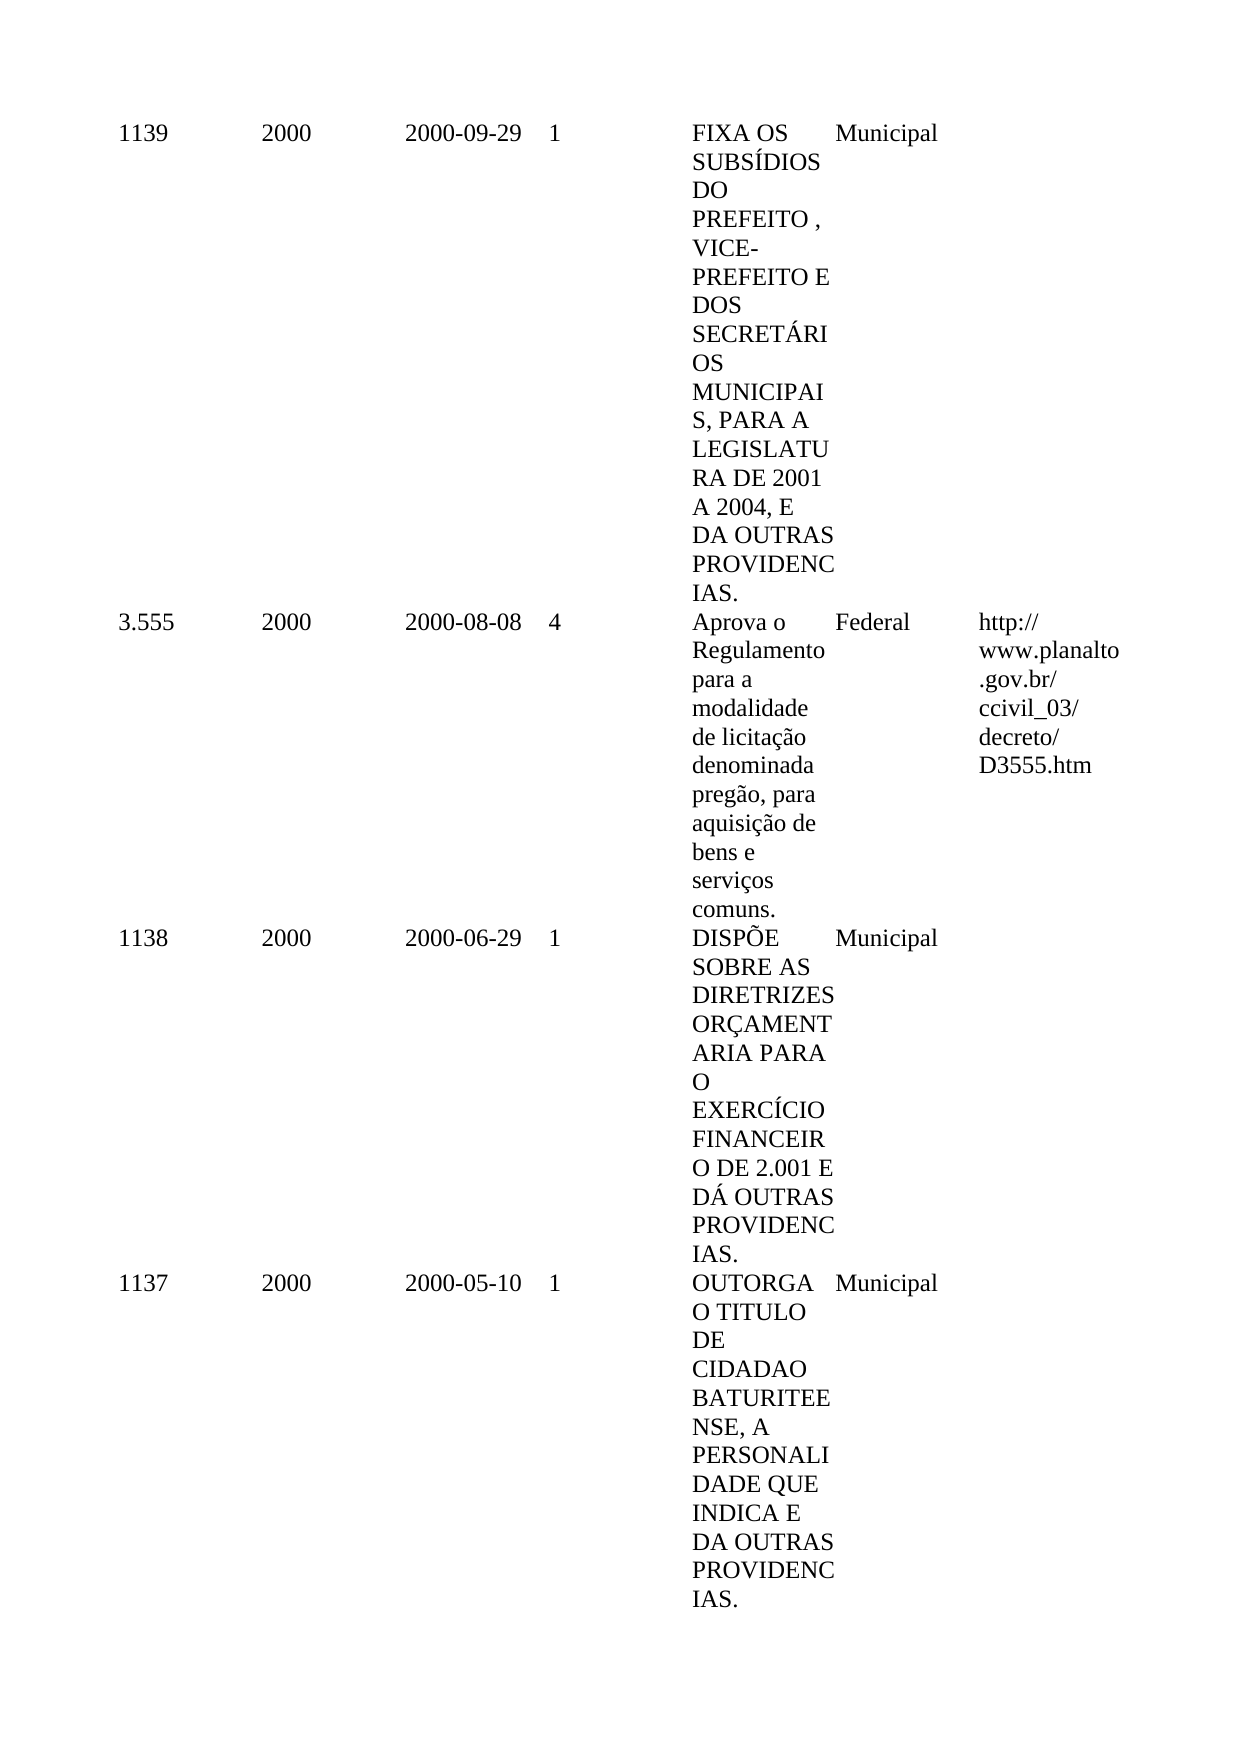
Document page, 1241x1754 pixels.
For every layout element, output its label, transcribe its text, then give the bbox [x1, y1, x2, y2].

table_cell FIXA OS SUBSÍDIOS DO PREFEITO , VICE-PREFEITO E DOS SECRETÁRIOS MUNICIPAIS, PARA A LEGISLATURA DE 2001 A 2004, E DA OUTRAS PROVIDENCIAS. [692, 118, 835, 607]
table_cell 2000 [261, 607, 405, 923]
table_cell 1 [548, 118, 692, 607]
table_cell [979, 118, 1122, 607]
table_cell 2000-05-10 [405, 1268, 548, 1613]
table_cell Federal [835, 607, 979, 923]
table_cell 4 [548, 607, 692, 923]
table_cell 2000 [261, 118, 405, 607]
table_cell 1139 [118, 118, 261, 607]
table_cell Municipal [835, 118, 979, 607]
table_cell [979, 923, 1122, 1268]
table_cell 3.555 [118, 607, 261, 923]
table_cell Municipal [835, 1268, 979, 1613]
table_cell 1137 [118, 1268, 261, 1613]
table_cell 2000-08-08 [405, 607, 548, 923]
table_cell 2000-06-29 [405, 923, 548, 1268]
table_cell 1 [548, 923, 692, 1268]
table_cell 2000-09-29 [405, 118, 548, 607]
table_cell 2000 [261, 1268, 405, 1613]
table_cell 1138 [118, 923, 261, 1268]
table_cell 2000 [261, 923, 405, 1268]
table_cell DISPÕE SOBRE AS DIRETRIZES ORÇAMENTARIA PARA O EXERCÍCIO FINANCEIRO DE 2.001 E DÁ OUTRAS PROVIDENCIAS. [692, 923, 835, 1268]
table_cell Municipal [835, 923, 979, 1268]
table_cell Aprova o Regulamento para a modalidade de licitação denominada pregão, para aquisição de bens e serviços comuns. [692, 607, 835, 923]
table_cell http://www.planalto.gov.br/ccivil_03/decreto/D3555.htm [979, 607, 1122, 923]
table_cell [979, 1268, 1122, 1613]
table_cell OUTORGA O TITULO DE CIDADAO BATURITEENSE, A PERSONALIDADE QUE INDICA E DA OUTRAS PROVIDENCIAS. [692, 1268, 835, 1613]
table_cell 1 [548, 1268, 692, 1613]
